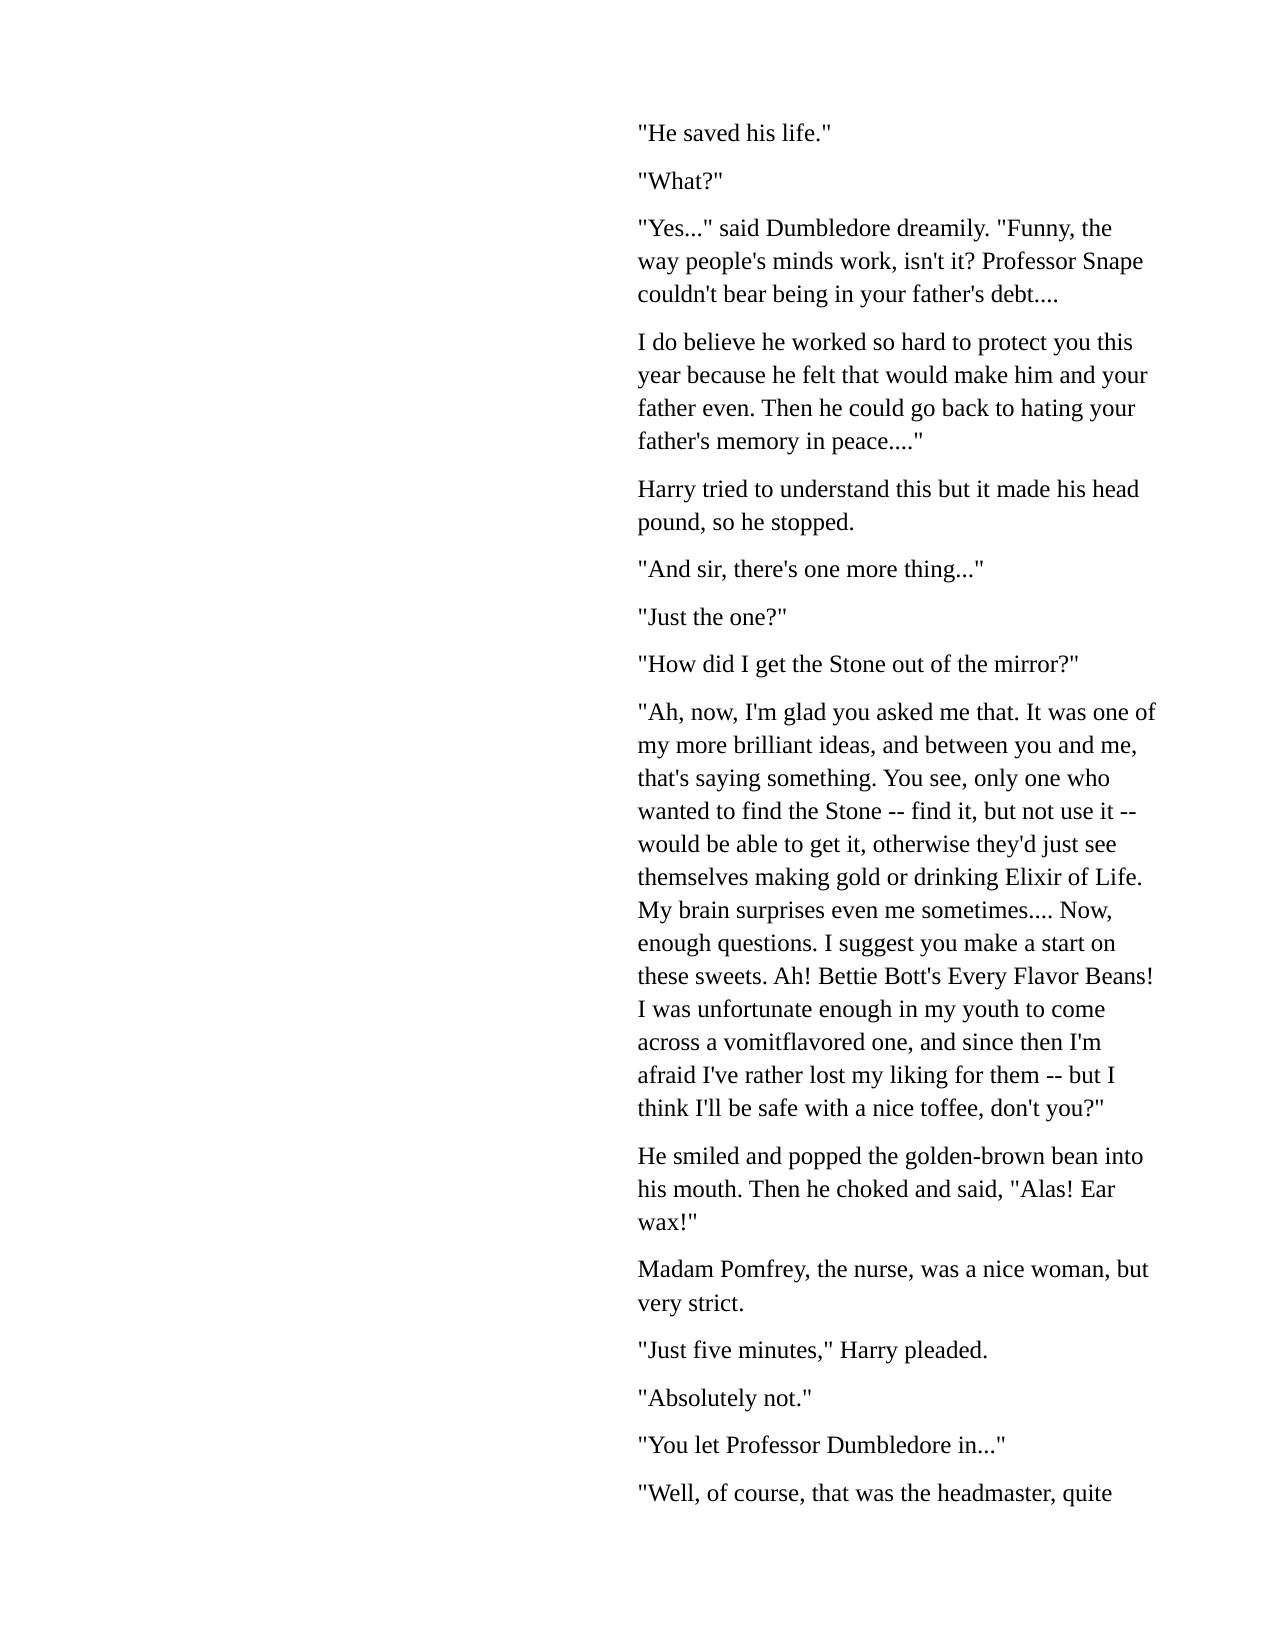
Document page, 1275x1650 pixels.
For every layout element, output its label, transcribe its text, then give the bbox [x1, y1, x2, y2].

table_cell [118, 327, 637, 474]
table_cell [118, 1383, 637, 1430]
table_cell [118, 1478, 637, 1526]
table_cell [118, 554, 637, 602]
table_cell [118, 1255, 637, 1335]
table_cell "He saved his life." [638, 118, 1157, 166]
table_cell [118, 650, 637, 697]
table_cell "Yes..." said Dumbledore dreamily. "Funny, the way people's minds work, isn't it? Professor Snape couldn't bear being in your father's debt.... [638, 213, 1157, 327]
table_cell "How did I get the Stone out of the mirror?" [638, 650, 1157, 697]
table_cell "Ah, now, I'm glad you asked me that. It was one of my more brilliant ideas, and between you and me, that's saying something. You see, only one who wanted to find the Stone -- find it, but not use it -- would be able to get it, otherwise they'd just see themselves making gold or drinking Elixir of Life. My brain surprises even me sometimes.... Now, enough questions. I suggest you make a start on these sweets. Ah! Bettie Bott's Every Flavor Beans! I was unfortunate enough in my youth to come across a vomitflavored one, and since then I'm afraid I've rather lost my liking for them -- but I think I'll be safe with a nice toffee, don't you?" [638, 697, 1157, 1141]
table_cell [118, 697, 637, 1141]
table_cell "And sir, there's one more thing..." [638, 554, 1157, 602]
table_cell He smiled and popped the golden-brown bean into his mouth. Then he choked and said, "Alas! Ear wax!" [638, 1141, 1157, 1254]
table_cell "What?" [638, 166, 1157, 213]
table_cell [118, 1141, 637, 1254]
table_cell "Well, of course, that was the headmaster, quite [638, 1478, 1157, 1526]
table_cell I do believe he worked so hard to protect you this year because he felt that would make him and your father even. Then he could go back to hating your father's memory in peace...." [638, 327, 1157, 474]
table_cell [118, 474, 637, 554]
table_cell "Just five minutes," Harry pleaded. [638, 1335, 1157, 1383]
table_cell [118, 1430, 637, 1478]
table_cell "You let Professor Dumbledore in..." [638, 1430, 1157, 1478]
table_cell Harry tried to understand this but it made his head pound, so he stopped. [638, 474, 1157, 554]
table_cell [118, 602, 637, 649]
table_cell [118, 166, 637, 213]
table_cell "Just the one?" [638, 602, 1157, 649]
table_cell "Absolutely not." [638, 1383, 1157, 1430]
table_cell Madam Pomfrey, the nurse, was a nice woman, but very strict. [638, 1255, 1157, 1335]
table_cell [118, 1335, 637, 1383]
table_cell [118, 213, 637, 327]
table_cell [118, 118, 637, 166]
